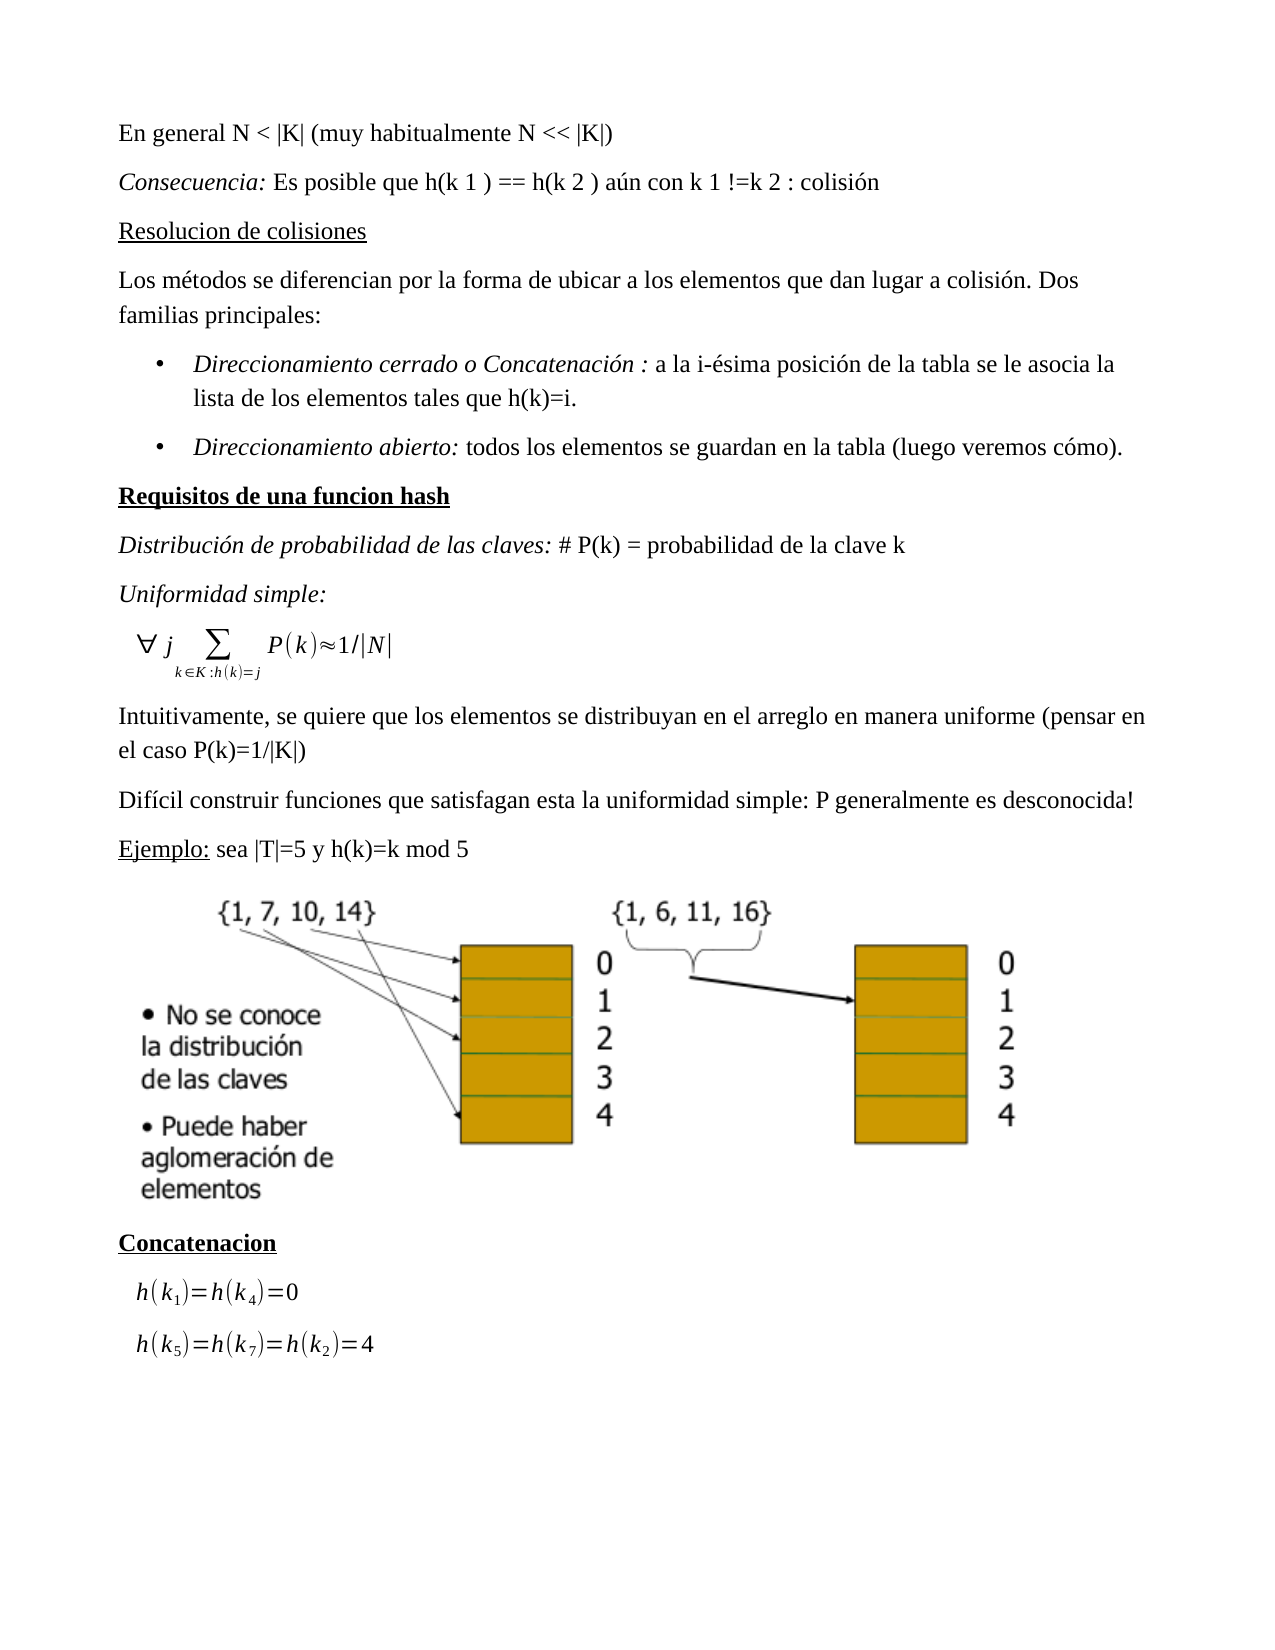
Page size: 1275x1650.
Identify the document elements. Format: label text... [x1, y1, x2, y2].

text Distribución de probabilidad de las claves: # P(k) = probabilidad de la clave k [118, 531, 1157, 559]
text Difícil construir funciones que satisfagan esta la uniformidad simple: P generalmente es desconocida! [118, 785, 1157, 813]
text En general N < |K| (muy habitualmente N << |K|) [118, 118, 1157, 147]
text Ejemplo: sea |T|=5 y h(k)=k mod 5 [118, 834, 1157, 862]
text Consecuencia: Es posible que h(k 1 ) == h(k 2 ) aún con k 1 !=k 2 : colisión [118, 167, 1157, 196]
text Resolucion de colisiones [118, 216, 1157, 245]
text Uniformidad simple: [118, 579, 1157, 608]
text Concatenacion [118, 1228, 1157, 1257]
list Direccionamiento abierto: todos los elementos se guardan en la tabla (luego veremos cómo). [156, 432, 1157, 461]
text Intuitivamente, se quiere que los elementos se distribuyan en el arreglo en manera uniforme (pensar en el caso P(k)=1/|K|) [118, 701, 1157, 764]
text Los métodos se diferencian por la forma de ubicar a los elementos que dan lugar a colisión. Dos familias principales: [118, 265, 1157, 328]
list Direccionamiento cerrado o Concatenación : a la i-ésima posición de la tabla se le asocia la lista de los elementos tales que h(k)=i. [156, 349, 1157, 412]
picture [118, 882, 1050, 1208]
text Requisitos de una funcion hash [118, 481, 1157, 510]
